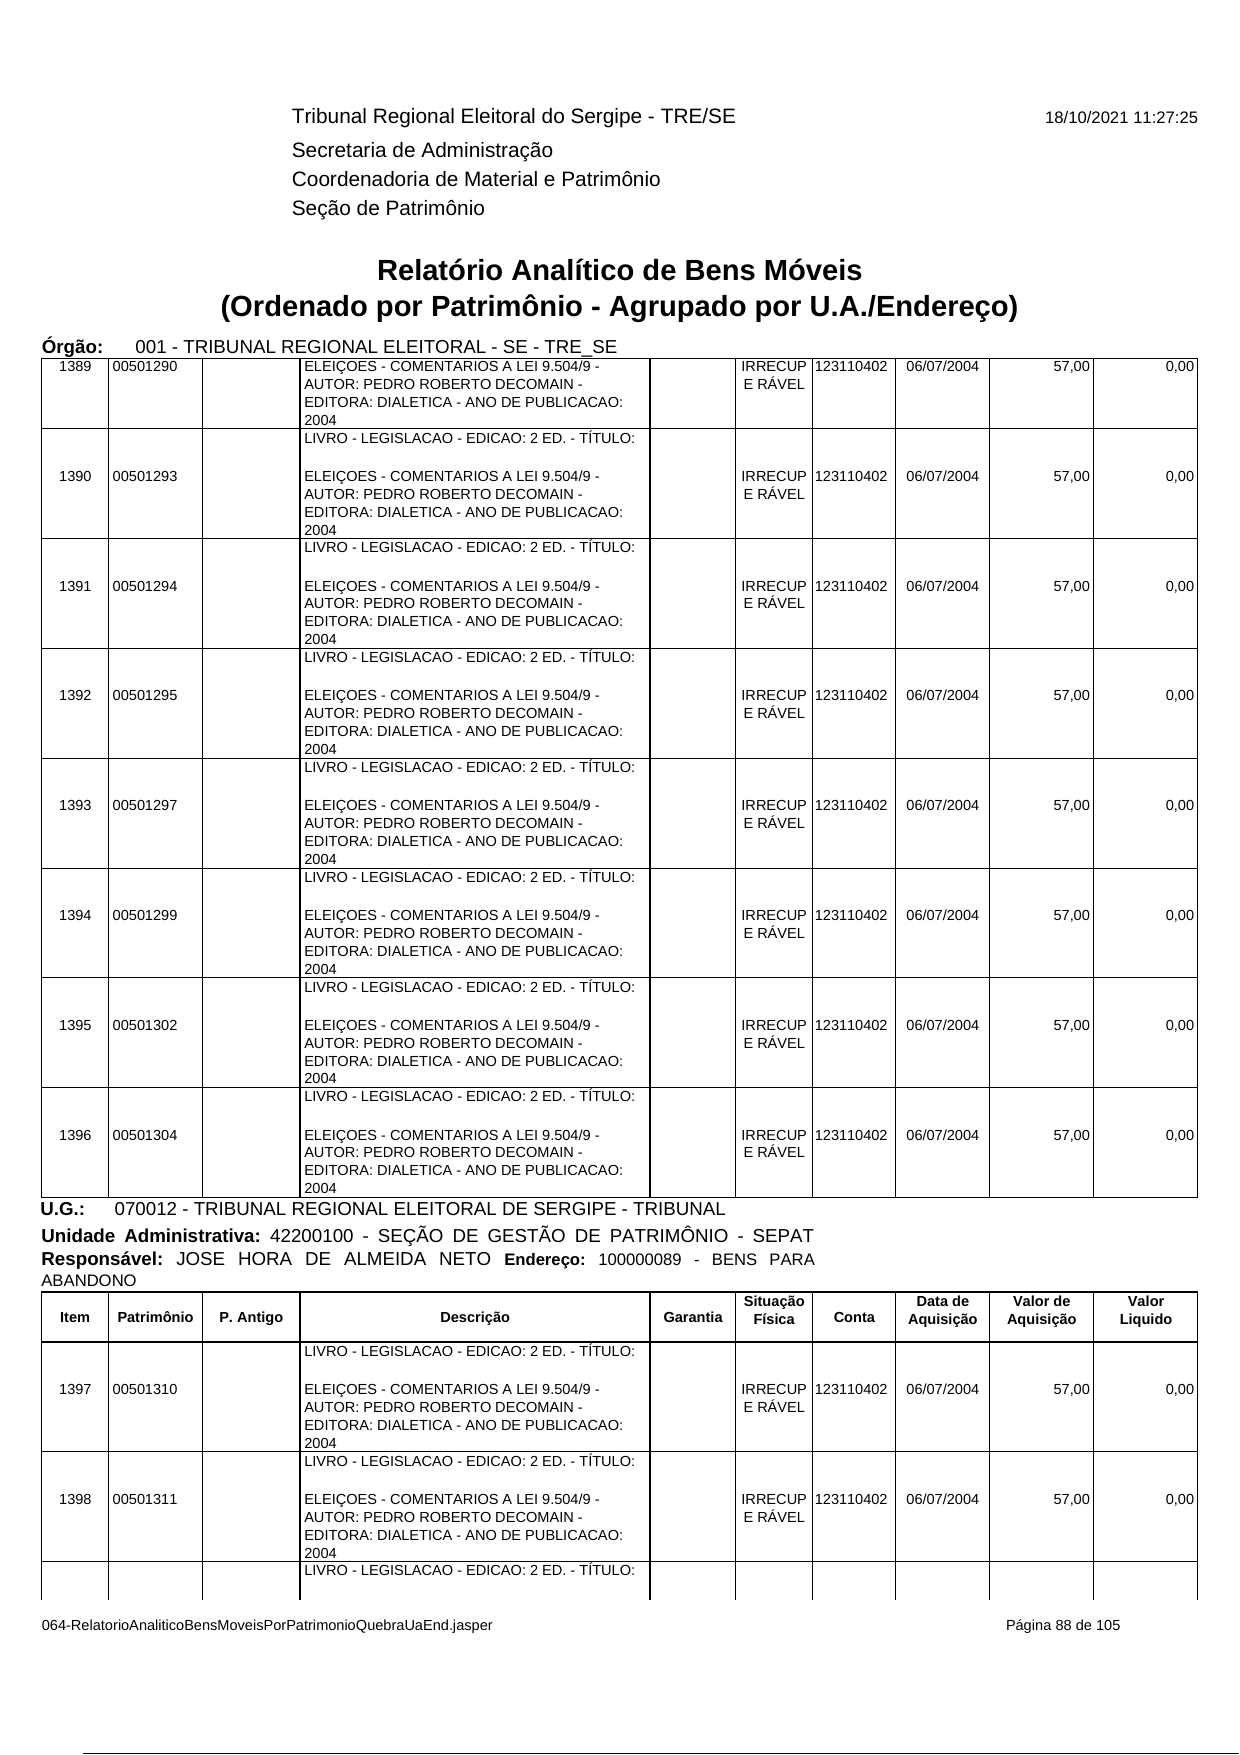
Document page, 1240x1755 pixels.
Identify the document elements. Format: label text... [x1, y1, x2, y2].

table_cell 1389 [42, 359, 108, 428]
table_cell [203, 869, 299, 907]
table_cell LIVRO - LEGISLACAO - EDICAO: 2 ED. - TÍTULO: [301, 759, 649, 797]
table_cell 1393 [42, 797, 108, 867]
table_cell [203, 1088, 299, 1126]
table_cell [813, 759, 895, 797]
table_header Valor de Aquisição [990, 1293, 1093, 1341]
table_cell [736, 1562, 812, 1600]
table_cell [109, 1562, 202, 1600]
table_cell ELEIÇOES - COMENTARIOS A LEI 9.504/9 - AUTOR: PEDRO ROBERTO DECOMAIN - EDITORA: DIALETICA - ANO DE PUBLICACAO: 2004 [301, 1016, 649, 1087]
table_cell [651, 687, 735, 758]
table_cell [813, 1452, 895, 1491]
table_cell [651, 1491, 735, 1561]
table_cell [736, 869, 812, 907]
table_cell [813, 1562, 895, 1600]
table_cell [1094, 1562, 1197, 1600]
table_cell [651, 429, 735, 467]
table_cell 57,00 [990, 907, 1093, 977]
table_cell 00501294 [109, 577, 202, 648]
table_cell ELEIÇOES - COMENTARIOS A LEI 9.504/9 - AUTOR: PEDRO ROBERTO DECOMAIN - EDITORA: DIALETICA - ANO DE PUBLICACAO: 2004 [301, 1126, 649, 1197]
table_cell 57,00 [990, 1381, 1093, 1451]
table_cell LIVRO - LEGISLACAO - EDICAO: 2 ED. - TÍTULO: [301, 1562, 649, 1600]
table_cell 06/07/2004 [896, 907, 989, 977]
table_cell 0,00 [1094, 468, 1197, 538]
table_cell [203, 577, 299, 648]
table_cell [109, 978, 202, 1016]
table_cell ELEIÇOES - COMENTARIOS A LEI 9.504/9 - AUTOR: PEDRO ROBERTO DECOMAIN - EDITORA: DIALETICA - ANO DE PUBLICACAO: 2004 [301, 797, 649, 867]
table_cell ELEIÇOES - COMENTARIOS A LEI 9.504/9 - AUTOR: PEDRO ROBERTO DECOMAIN - EDITORA: DIALETICA - ANO DE PUBLICACAO: 2004 [301, 1491, 649, 1561]
table_cell [109, 429, 202, 467]
table_header Valor Liquido [1094, 1293, 1197, 1341]
table_cell ELEIÇOES - COMENTARIOS A LEI 9.504/9 - AUTOR: PEDRO ROBERTO DECOMAIN - EDITORA: DIALETICA - ANO DE PUBLICACAO: 2004 [301, 359, 649, 428]
table_cell 00501310 [109, 1381, 202, 1451]
table_cell IRRECUPE RÁVEL [736, 359, 812, 428]
table_cell 1398 [42, 1491, 108, 1561]
table_cell 00501304 [109, 1126, 202, 1197]
table_cell [42, 539, 108, 577]
table_cell 0,00 [1094, 1016, 1197, 1087]
table_cell [203, 687, 299, 758]
table_header Situação Física [736, 1293, 812, 1341]
table_cell [896, 759, 989, 797]
table_cell ELEIÇOES - COMENTARIOS A LEI 9.504/9 - AUTOR: PEDRO ROBERTO DECOMAIN - EDITORA: DIALETICA - ANO DE PUBLICACAO: 2004 [301, 907, 649, 977]
table_cell [1094, 1452, 1197, 1491]
text Unidade Administrativa: 42200100 - SEÇÃO DE GESTÃO DE PATRIMÔNIO - SEPAT Responsável: JOSE HORA DE ALMEIDA NETO Endereço: 100000089 - BENS PARA ABANDONO [41, 1225, 815, 1290]
table_cell ELEIÇOES - COMENTARIOS A LEI 9.504/9 - AUTOR: PEDRO ROBERTO DECOMAIN - EDITORA: DIALETICA - ANO DE PUBLICACAO: 2004 [301, 1381, 649, 1451]
table_header Patrimônio [109, 1293, 202, 1341]
table_cell 06/07/2004 [896, 1491, 989, 1561]
table_cell 0,00 [1094, 687, 1197, 758]
table_cell IRRECUPE RÁVEL [736, 468, 812, 538]
table_cell [42, 1452, 108, 1491]
table_cell 57,00 [990, 687, 1093, 758]
table_cell [990, 759, 1093, 797]
table_cell [42, 429, 108, 467]
table_cell 1395 [42, 1016, 108, 1087]
table_cell 0,00 [1094, 1491, 1197, 1561]
table_cell [736, 1343, 812, 1381]
table_cell 00501293 [109, 468, 202, 538]
table_cell [651, 359, 735, 428]
table_cell 06/07/2004 [896, 468, 989, 538]
table_cell 00501297 [109, 797, 202, 867]
table_cell [651, 978, 735, 1016]
table_cell [109, 1452, 202, 1491]
table_cell [651, 1126, 735, 1197]
table_cell 1397 [42, 1381, 108, 1451]
table_cell [1094, 649, 1197, 687]
text U.G.: 070012 - TRIBUNAL REGIONAL ELEITORAL DE SERGIPE - TRIBUNAL [40, 1198, 1089, 1219]
table_cell 123110402 [813, 577, 895, 648]
table_cell 06/07/2004 [896, 1381, 989, 1451]
table_cell [896, 1452, 989, 1491]
table_cell [651, 649, 735, 687]
table_cell [42, 1088, 108, 1126]
table_cell [736, 1088, 812, 1126]
table_cell [651, 1452, 735, 1491]
table_cell [896, 649, 989, 687]
table_cell [990, 1562, 1093, 1600]
table_cell 123110402 [813, 359, 895, 428]
table_cell [896, 1562, 989, 1600]
table_cell IRRECUPE RÁVEL [736, 577, 812, 648]
table_cell [736, 1452, 812, 1491]
table_cell ELEIÇOES - COMENTARIOS A LEI 9.504/9 - AUTOR: PEDRO ROBERTO DECOMAIN - EDITORA: DIALETICA - ANO DE PUBLICACAO: 2004 [301, 577, 649, 648]
table_cell [203, 1452, 299, 1491]
table_cell 0,00 [1094, 1126, 1197, 1197]
table_cell 57,00 [990, 1491, 1093, 1561]
table_cell [651, 539, 735, 577]
table_cell [651, 869, 735, 907]
table_cell [736, 429, 812, 467]
table_cell [990, 1343, 1093, 1381]
table_cell [990, 539, 1093, 577]
table_cell 57,00 [990, 468, 1093, 538]
table_cell [736, 539, 812, 577]
table_cell 06/07/2004 [896, 1016, 989, 1087]
table_cell [109, 869, 202, 907]
table_cell [813, 429, 895, 467]
table_cell 06/07/2004 [896, 797, 989, 867]
table_cell [42, 649, 108, 687]
table_cell LIVRO - LEGISLACAO - EDICAO: 2 ED. - TÍTULO: [301, 1088, 649, 1126]
table_cell IRRECUPE RÁVEL [736, 797, 812, 867]
table_cell [42, 978, 108, 1016]
table_cell LIVRO - LEGISLACAO - EDICAO: 2 ED. - TÍTULO: [301, 539, 649, 577]
table_cell [203, 429, 299, 467]
table_cell 06/07/2004 [896, 1126, 989, 1197]
table_cell [813, 1088, 895, 1126]
table_cell 57,00 [990, 797, 1093, 867]
table_cell 00501311 [109, 1491, 202, 1561]
table_cell [990, 1452, 1093, 1491]
table_cell 123110402 [813, 1126, 895, 1197]
table_cell IRRECUPE RÁVEL [736, 687, 812, 758]
table_cell [203, 1381, 299, 1451]
table_cell [896, 539, 989, 577]
table_cell [109, 1088, 202, 1126]
table_cell [813, 539, 895, 577]
table_header Data de Aquisição [896, 1293, 989, 1341]
table_cell 123110402 [813, 687, 895, 758]
table_cell LIVRO - LEGISLACAO - EDICAO: 2 ED. - TÍTULO: [301, 429, 649, 467]
table_cell [651, 1016, 735, 1087]
table_cell 0,00 [1094, 907, 1197, 977]
table_cell [651, 577, 735, 648]
table_cell IRRECUPE RÁVEL [736, 1381, 812, 1451]
table_cell [990, 978, 1093, 1016]
table_cell 57,00 [990, 577, 1093, 648]
table_cell [1094, 1343, 1197, 1381]
table_cell 1394 [42, 907, 108, 977]
table_cell 00501290 [109, 359, 202, 428]
table_cell [813, 869, 895, 907]
table_cell [109, 649, 202, 687]
table_cell 06/07/2004 [896, 577, 989, 648]
table_cell 1396 [42, 1126, 108, 1197]
table_cell 06/07/2004 [896, 687, 989, 758]
table_cell [203, 1126, 299, 1197]
table_cell 123110402 [813, 1381, 895, 1451]
table_cell [651, 759, 735, 797]
table_cell 1391 [42, 577, 108, 648]
table_cell [42, 1343, 108, 1381]
table_cell 123110402 [813, 1016, 895, 1087]
table_header Item [42, 1293, 108, 1341]
table_cell [896, 869, 989, 907]
table_cell ELEIÇOES - COMENTARIOS A LEI 9.504/9 - AUTOR: PEDRO ROBERTO DECOMAIN - EDITORA: DIALETICA - ANO DE PUBLICACAO: 2004 [301, 468, 649, 538]
table_cell [203, 649, 299, 687]
table_cell [109, 1343, 202, 1381]
table_cell [651, 1088, 735, 1126]
table_cell [736, 978, 812, 1016]
table_cell 57,00 [990, 1016, 1093, 1087]
table_cell [42, 1562, 108, 1600]
table_cell [203, 539, 299, 577]
table_cell 0,00 [1094, 359, 1197, 428]
table_cell [896, 1343, 989, 1381]
table_cell 06/07/2004 [896, 359, 989, 428]
table_cell [651, 1562, 735, 1600]
table_cell 57,00 [990, 1126, 1093, 1197]
table_cell [1094, 539, 1197, 577]
table_cell [896, 1088, 989, 1126]
table_cell [42, 759, 108, 797]
table_cell [203, 978, 299, 1016]
table_cell [203, 1343, 299, 1381]
table_header Garantia [651, 1293, 735, 1341]
table_cell IRRECUPE RÁVEL [736, 1126, 812, 1197]
table_cell LIVRO - LEGISLACAO - EDICAO: 2 ED. - TÍTULO: [301, 1452, 649, 1491]
table_cell 00501302 [109, 1016, 202, 1087]
table_cell 1390 [42, 468, 108, 538]
table_cell 123110402 [813, 468, 895, 538]
table_header Descrição [301, 1293, 649, 1341]
table_cell [990, 649, 1093, 687]
table_cell [1094, 759, 1197, 797]
table_cell [813, 649, 895, 687]
table_cell IRRECUPE RÁVEL [736, 907, 812, 977]
table_cell [990, 429, 1093, 467]
table_cell 00501295 [109, 687, 202, 758]
table_cell LIVRO - LEGISLACAO - EDICAO: 2 ED. - TÍTULO: [301, 649, 649, 687]
table_cell [651, 468, 735, 538]
table_cell [203, 907, 299, 977]
table_cell 123110402 [813, 797, 895, 867]
table_cell IRRECUPE RÁVEL [736, 1491, 812, 1561]
table_cell [203, 468, 299, 538]
table_cell 0,00 [1094, 1381, 1197, 1451]
table_cell [1094, 978, 1197, 1016]
table_cell [736, 649, 812, 687]
table_cell LIVRO - LEGISLACAO - EDICAO: 2 ED. - TÍTULO: [301, 978, 649, 1016]
table_cell [1094, 869, 1197, 907]
table_cell [1094, 429, 1197, 467]
table_cell [203, 1562, 299, 1600]
table_cell LIVRO - LEGISLACAO - EDICAO: 2 ED. - TÍTULO: [301, 869, 649, 907]
table_cell [203, 1491, 299, 1561]
table_cell [42, 869, 108, 907]
table_cell [813, 978, 895, 1016]
table_cell [651, 1343, 735, 1381]
table_cell 57,00 [990, 359, 1093, 428]
table_cell [651, 907, 735, 977]
table_cell [813, 1343, 895, 1381]
table_cell [1094, 1088, 1197, 1126]
table_cell [896, 429, 989, 467]
table_cell ELEIÇOES - COMENTARIOS A LEI 9.504/9 - AUTOR: PEDRO ROBERTO DECOMAIN - EDITORA: DIALETICA - ANO DE PUBLICACAO: 2004 [301, 687, 649, 758]
table_cell [109, 539, 202, 577]
table_cell [651, 1381, 735, 1451]
table_cell LIVRO - LEGISLACAO - EDICAO: 2 ED. - TÍTULO: [301, 1343, 649, 1381]
table_cell 1392 [42, 687, 108, 758]
table_cell [990, 869, 1093, 907]
table_header Conta [813, 1293, 895, 1341]
table_cell [651, 797, 735, 867]
table_cell 00501299 [109, 907, 202, 977]
table_cell 123110402 [813, 907, 895, 977]
table_header P. Antigo [203, 1293, 299, 1341]
table_cell [896, 978, 989, 1016]
table_cell [203, 797, 299, 867]
table_cell [990, 1088, 1093, 1126]
table_cell [203, 359, 299, 428]
table_cell [203, 759, 299, 797]
table_cell IRRECUPE RÁVEL [736, 1016, 812, 1087]
table_cell [736, 759, 812, 797]
table_cell 123110402 [813, 1491, 895, 1561]
table_cell 0,00 [1094, 577, 1197, 648]
table_cell 0,00 [1094, 797, 1197, 867]
table_cell [203, 1016, 299, 1087]
table_cell [109, 759, 202, 797]
